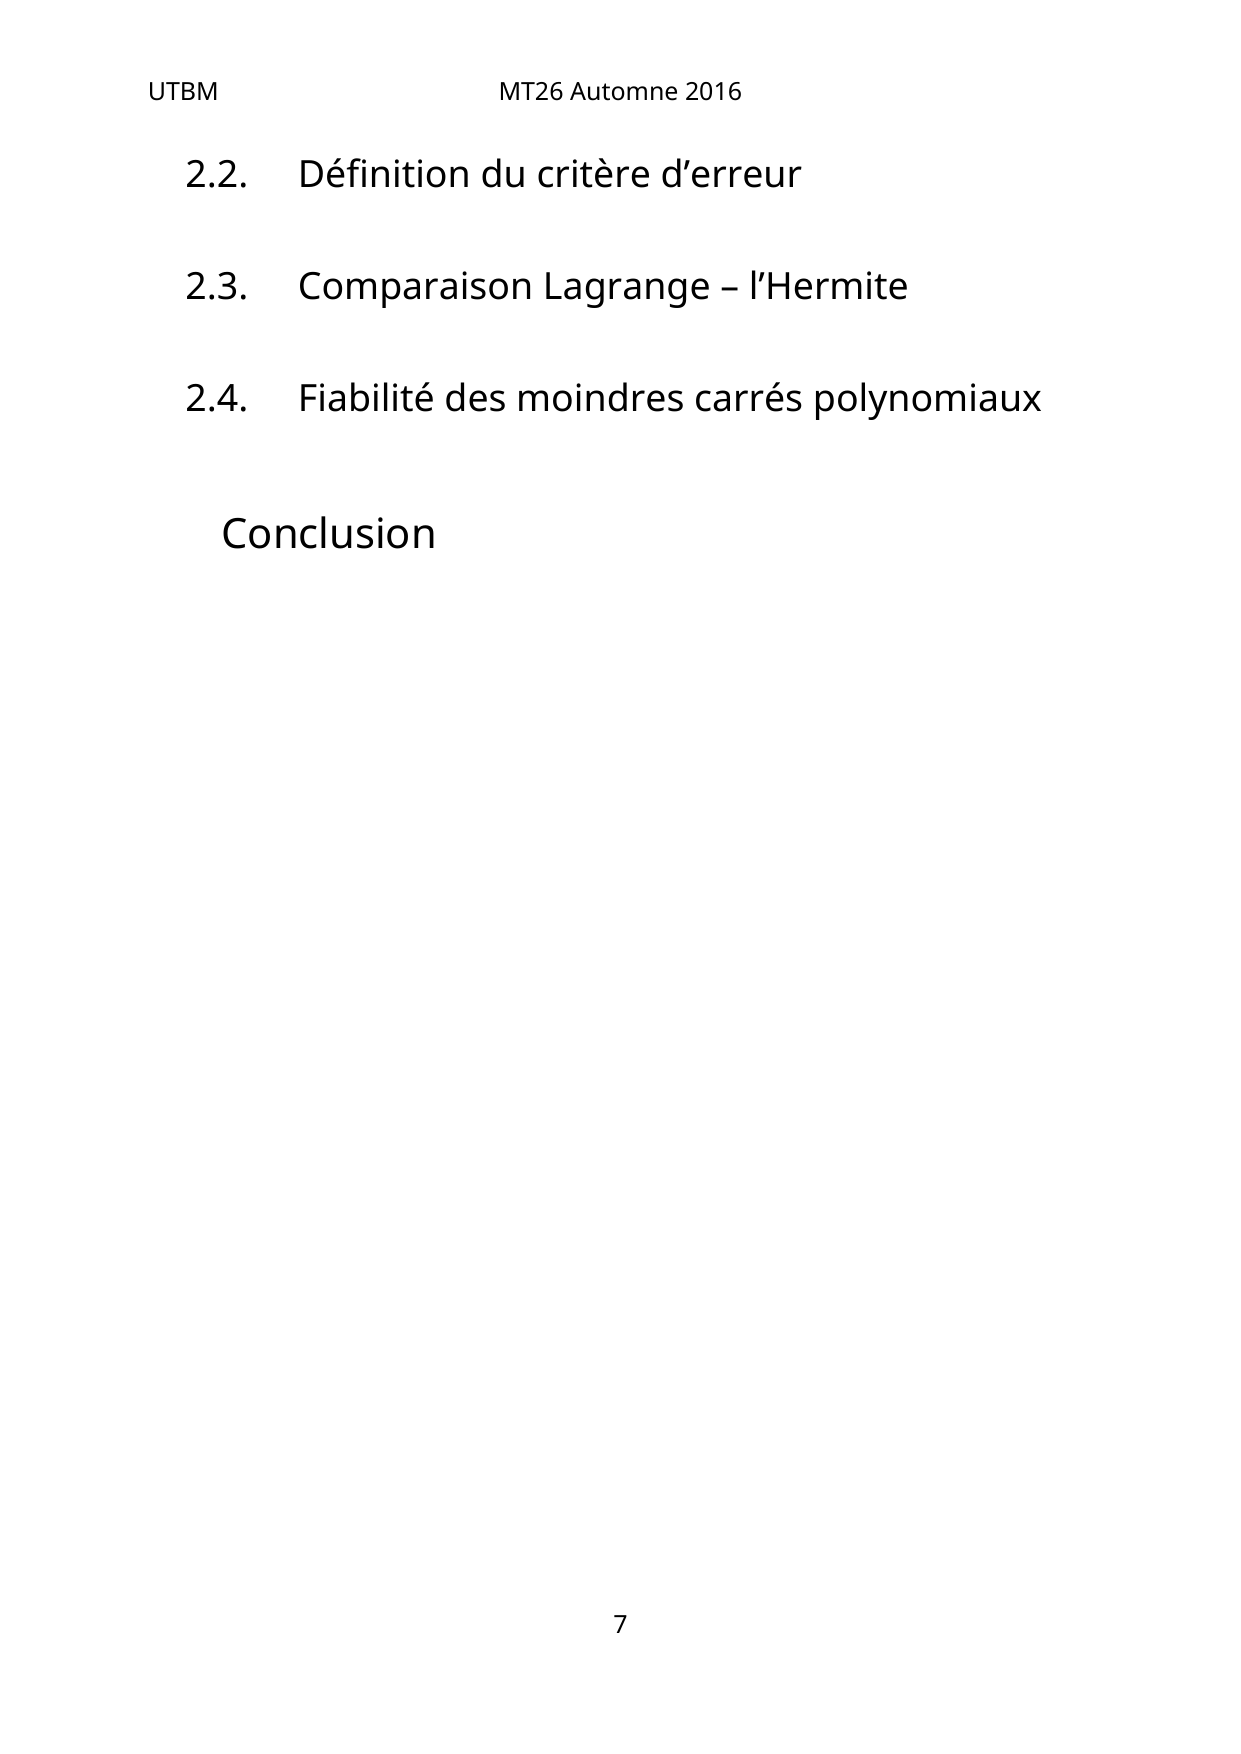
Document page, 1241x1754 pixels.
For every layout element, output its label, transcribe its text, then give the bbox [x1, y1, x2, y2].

list Fiabilité des moindres carrés polynomiaux [185, 371, 1092, 422]
subtitle Conclusion [148, 504, 1092, 561]
list Comparaison Lagrange – l’Hermite [185, 259, 1092, 311]
list Définition du critère d’erreur [185, 148, 1092, 199]
